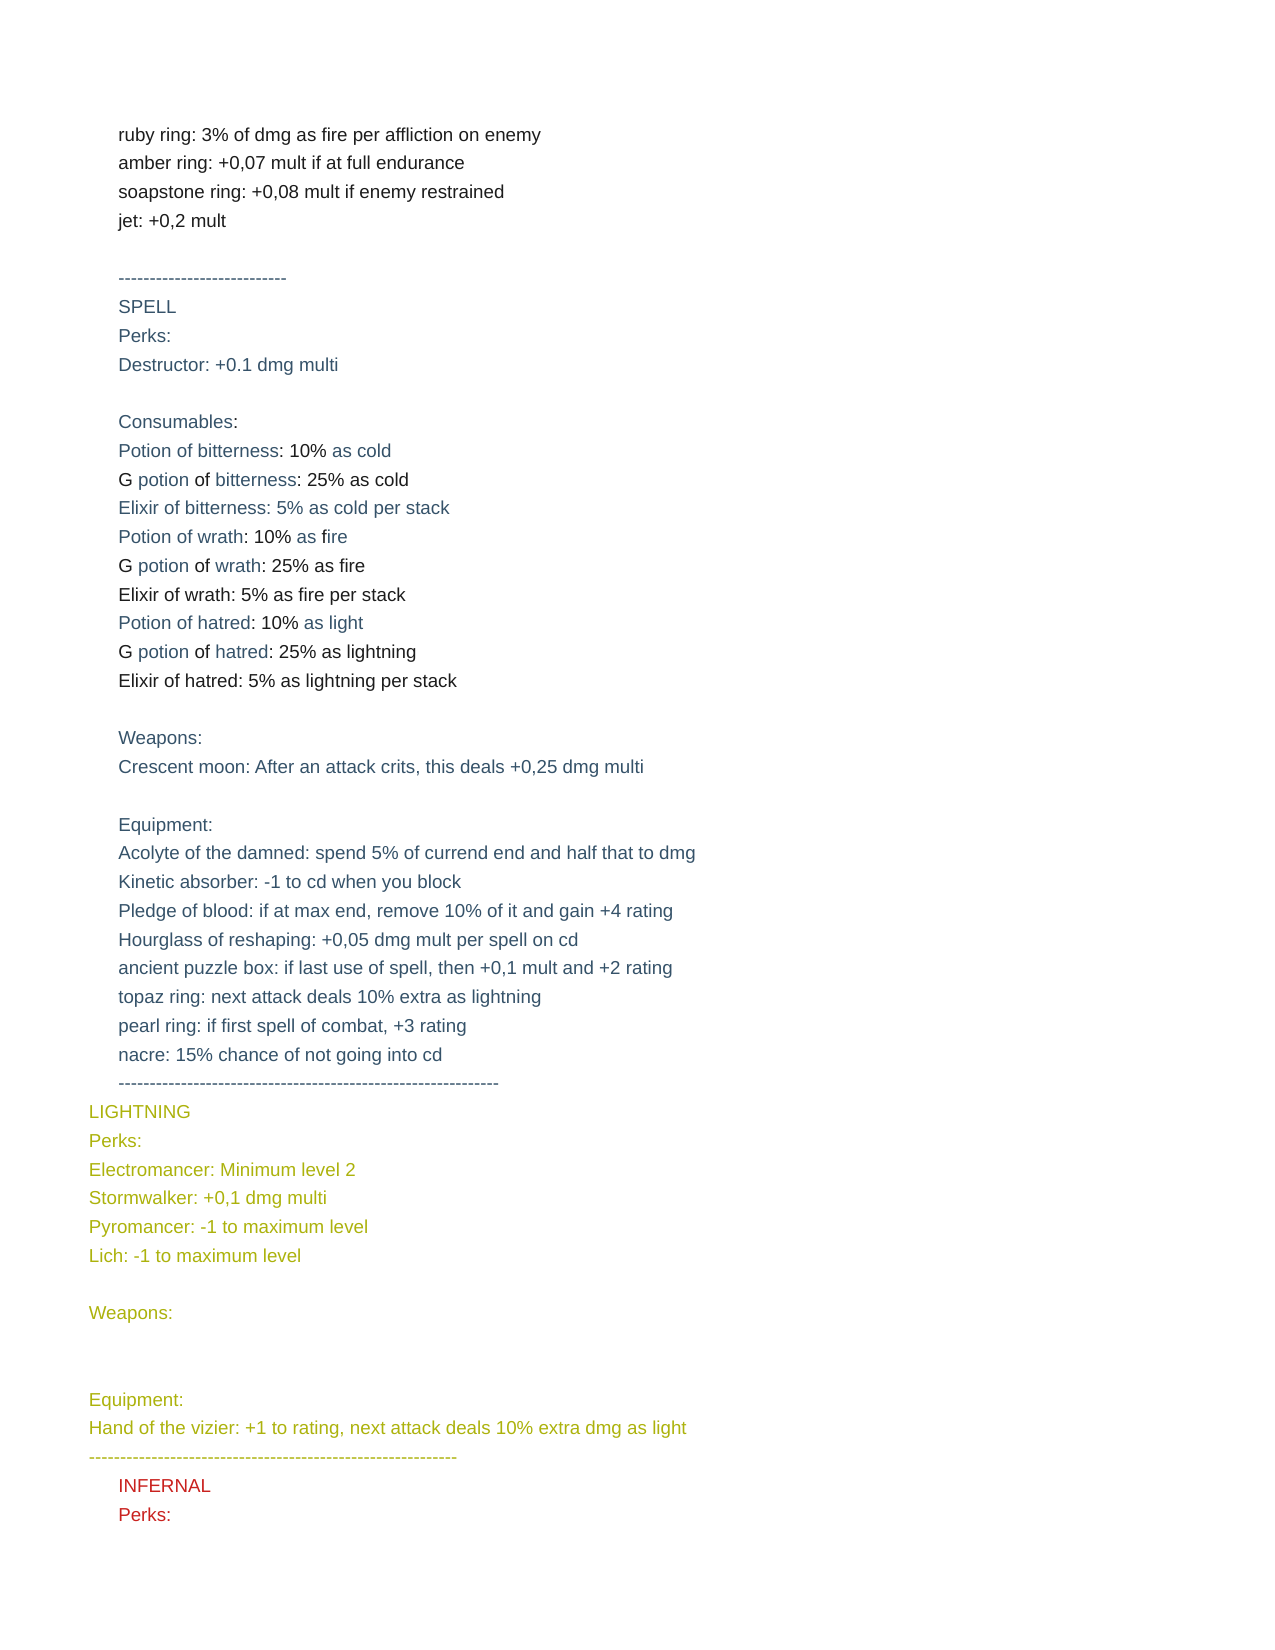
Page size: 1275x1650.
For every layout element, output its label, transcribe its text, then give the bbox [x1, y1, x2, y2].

text Elixir of wrath: 5% as fire per stack [118, 578, 1157, 607]
text amber ring: +0,07 mult if at full endurance [118, 147, 1157, 176]
text Crescent moon: After an attack crits, this deals +0,25 dmg multi [118, 751, 1157, 779]
text G potion of hatred: 25% as lightning [118, 636, 1157, 664]
text soapstone ring: +0,08 mult if enemy restrained [118, 176, 1157, 204]
text Hourglass of reshaping: +0,05 dmg mult per spell on cd [118, 923, 1157, 952]
text ancient puzzle box: if last use of spell, then +0,1 mult and +2 rating [118, 952, 1157, 981]
text Electromancer: Minimum level 2 [89, 1153, 1157, 1182]
text Acolyte of the damned: spend 5% of currend end and half that to dmg [118, 837, 1157, 866]
text Weapons: [89, 1297, 1157, 1326]
text LIGHTNING [89, 1096, 1157, 1124]
text Consumables: [118, 406, 1157, 434]
text Perks: [118, 1498, 1157, 1527]
text G potion of bitterness: 25% as cold [118, 463, 1157, 492]
text ----------------------------------------------------------- [89, 1441, 1157, 1469]
text Pledge of blood: if at max end, remove 10% of it and gain +4 rating [118, 894, 1157, 923]
text nacre: 15% chance of not going into cd [118, 1038, 1157, 1067]
text INFERNAL [118, 1469, 1157, 1498]
text Pyromancer: -1 to maximum level [89, 1211, 1157, 1239]
text Hand of the vizier: +1 to rating, next attack deals 10% extra dmg as light [89, 1412, 1157, 1441]
text ------------------------------------------------------------- [118, 1067, 1157, 1096]
text Kinetic absorber: -1 to cd when you block [118, 866, 1157, 894]
text G potion of wrath: 25% as fire [118, 549, 1157, 578]
text topaz ring: next attack deals 10% extra as lightning [118, 981, 1157, 1009]
text --------------------------- SPELL Perks: Destructor: +0.1 dmg multi [118, 233, 1157, 377]
text Perks: [89, 1124, 1157, 1153]
text Elixir of hatred: 5% as lightning per stack [118, 664, 1157, 693]
text Lich: -1 to maximum level [89, 1239, 1157, 1268]
text Equipment: [118, 808, 1157, 837]
text Potion of hatred: 10% as light [118, 607, 1157, 636]
text Stormwalker: +0,1 dmg multi [89, 1182, 1157, 1211]
text Weapons: [118, 722, 1157, 751]
text Equipment: [89, 1383, 1157, 1412]
text Potion of bitterness: 10% as cold [118, 434, 1157, 463]
text Potion of wrath: 10% as fire [118, 521, 1157, 549]
text ruby ring: 3% of dmg as fire per affliction on enemy [118, 118, 1157, 147]
text Elixir of bitterness: 5% as cold per stack [118, 492, 1157, 521]
text jet: +0,2 mult [118, 204, 1157, 233]
text pearl ring: if first spell of combat, +3 rating [118, 1009, 1157, 1038]
